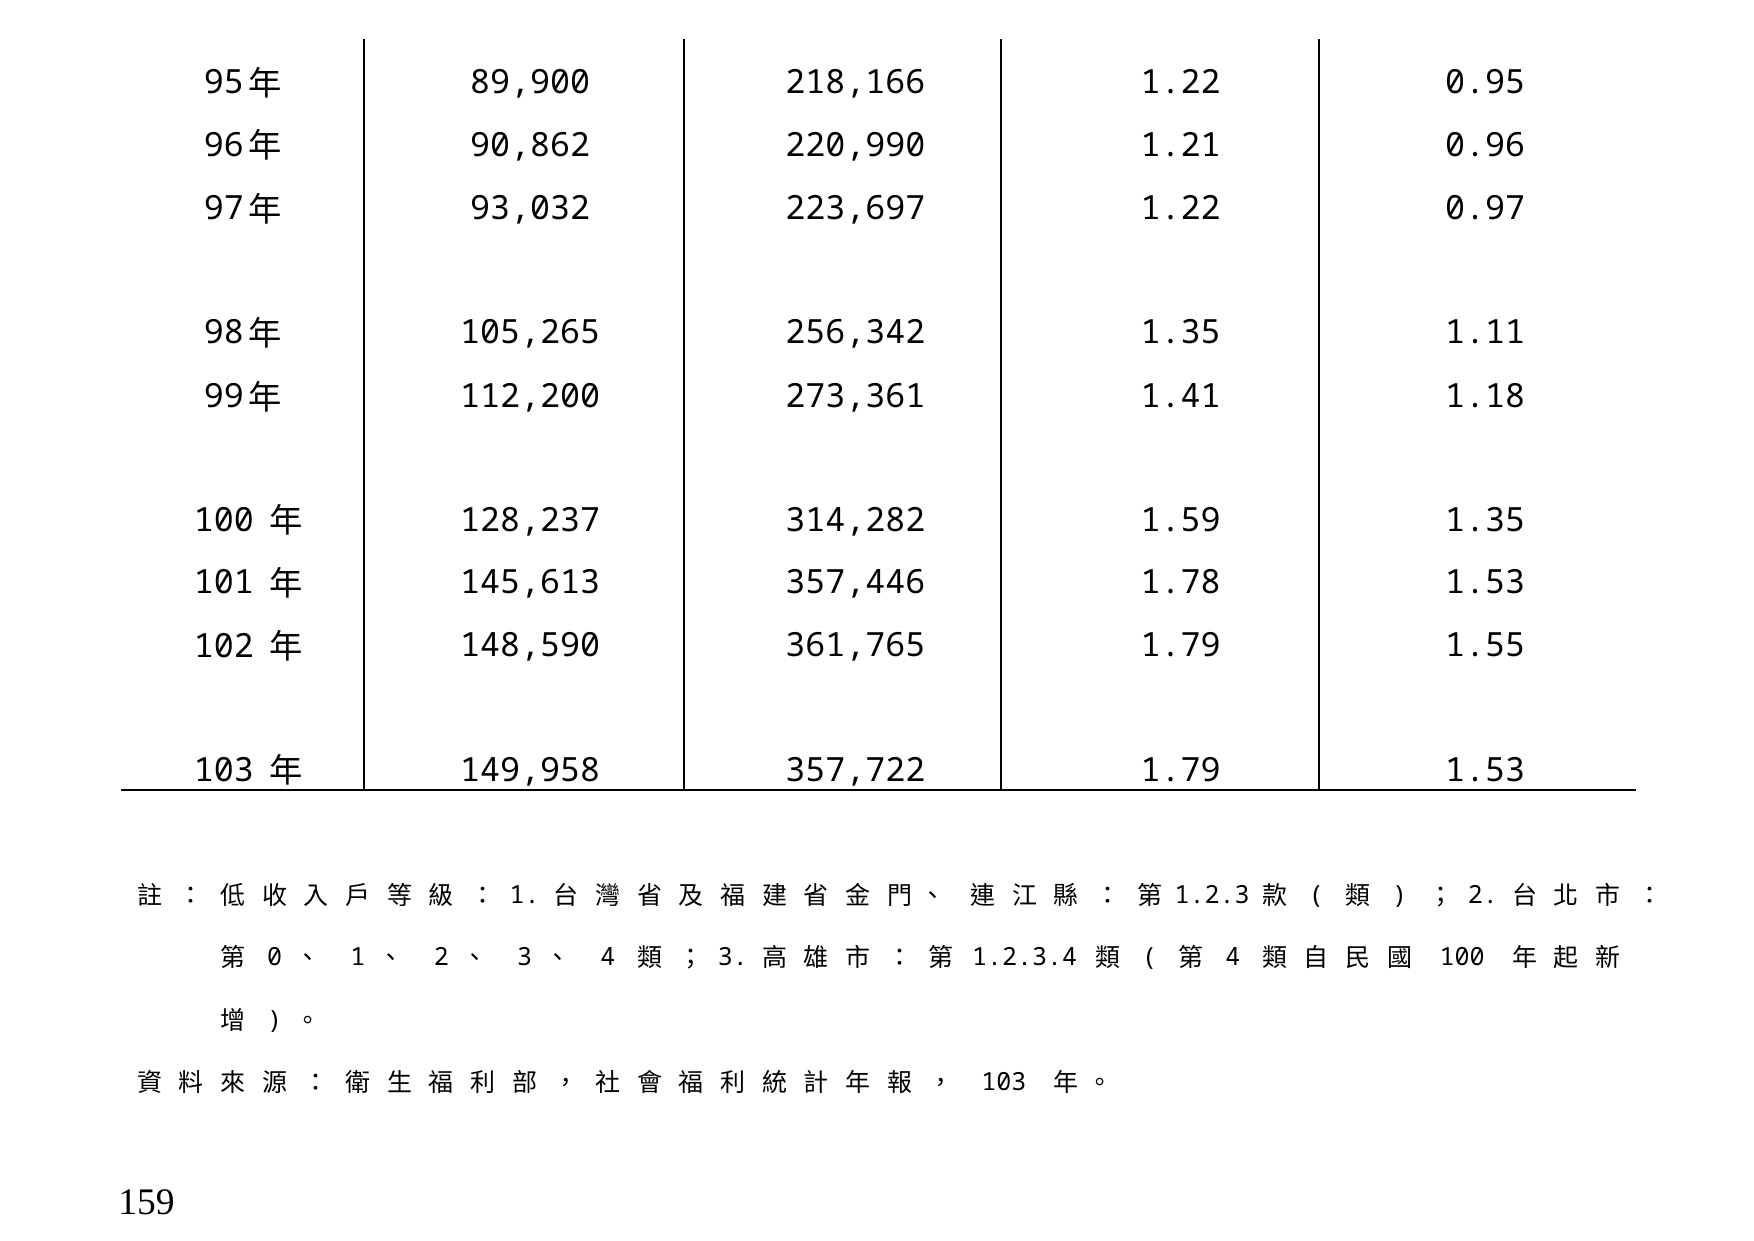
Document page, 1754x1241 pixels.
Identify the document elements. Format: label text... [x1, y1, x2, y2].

table_cell 1.35 [1320, 416, 1636, 539]
table_cell 314,282 [685, 416, 1000, 539]
table_cell 0.97 [1320, 164, 1636, 227]
table_cell 1.35 [1002, 228, 1318, 352]
table_cell 148,590 [365, 602, 683, 665]
table_cell 1.55 [1320, 602, 1636, 665]
table_cell 220,990 [685, 102, 1000, 164]
table_cell 1.41 [1002, 352, 1318, 416]
table_cell 105,265 [365, 228, 683, 352]
table_cell 96年 [121, 102, 363, 164]
table_cell 273,361 [685, 352, 1000, 416]
table_cell 0.95 [1320, 39, 1636, 102]
table_cell 357,446 [685, 539, 1000, 602]
table_cell 1.22 [1002, 39, 1318, 102]
table_cell 1.22 [1002, 164, 1318, 227]
table_cell 1.53 [1320, 665, 1636, 789]
table_cell 112,200 [365, 352, 683, 416]
table_cell 1.21 [1002, 102, 1318, 164]
table_cell 99年 [121, 352, 363, 416]
table_cell 1.11 [1320, 228, 1636, 352]
table_cell 1.18 [1320, 352, 1636, 416]
table_cell 218,166 [685, 39, 1000, 102]
table_cell 1.78 [1002, 539, 1318, 602]
table_cell 256,342 [685, 228, 1000, 352]
table_cell 102年 [121, 602, 363, 665]
table_cell 89,900 [365, 39, 683, 102]
table_cell 128,237 [365, 416, 683, 539]
table_cell 1.79 [1002, 602, 1318, 665]
text 註：低收入戶等級：1.台灣省及福建省金門、連江縣：第1.2.3款(類)；2.台北市：第0、1、2、3、4類；3.高雄市：第1.2.3.4類(第4類自民國100年起新增)。 [128, 852, 1628, 1039]
table_cell 145,613 [365, 539, 683, 602]
table_cell 1.59 [1002, 416, 1318, 539]
table_cell 90,862 [365, 102, 683, 164]
table_cell 1.79 [1002, 665, 1318, 789]
table_cell 361,765 [685, 602, 1000, 665]
table_cell 101年 [121, 539, 363, 602]
table_cell 103年 [121, 665, 363, 789]
table_cell 97年 [121, 164, 363, 227]
table_cell 98年 [121, 228, 363, 352]
table_cell 0.96 [1320, 102, 1636, 164]
table_cell 149,958 [365, 665, 683, 789]
table_cell 100年 [121, 416, 363, 539]
table_cell 1.53 [1320, 539, 1636, 602]
text 資料來源：衛生福利部，社會福利統計年報，103年。 [128, 1039, 1628, 1102]
table_cell 223,697 [685, 164, 1000, 227]
table_cell 93,032 [365, 164, 683, 227]
table_cell 357,722 [685, 665, 1000, 789]
table_cell 95年 [121, 39, 363, 102]
